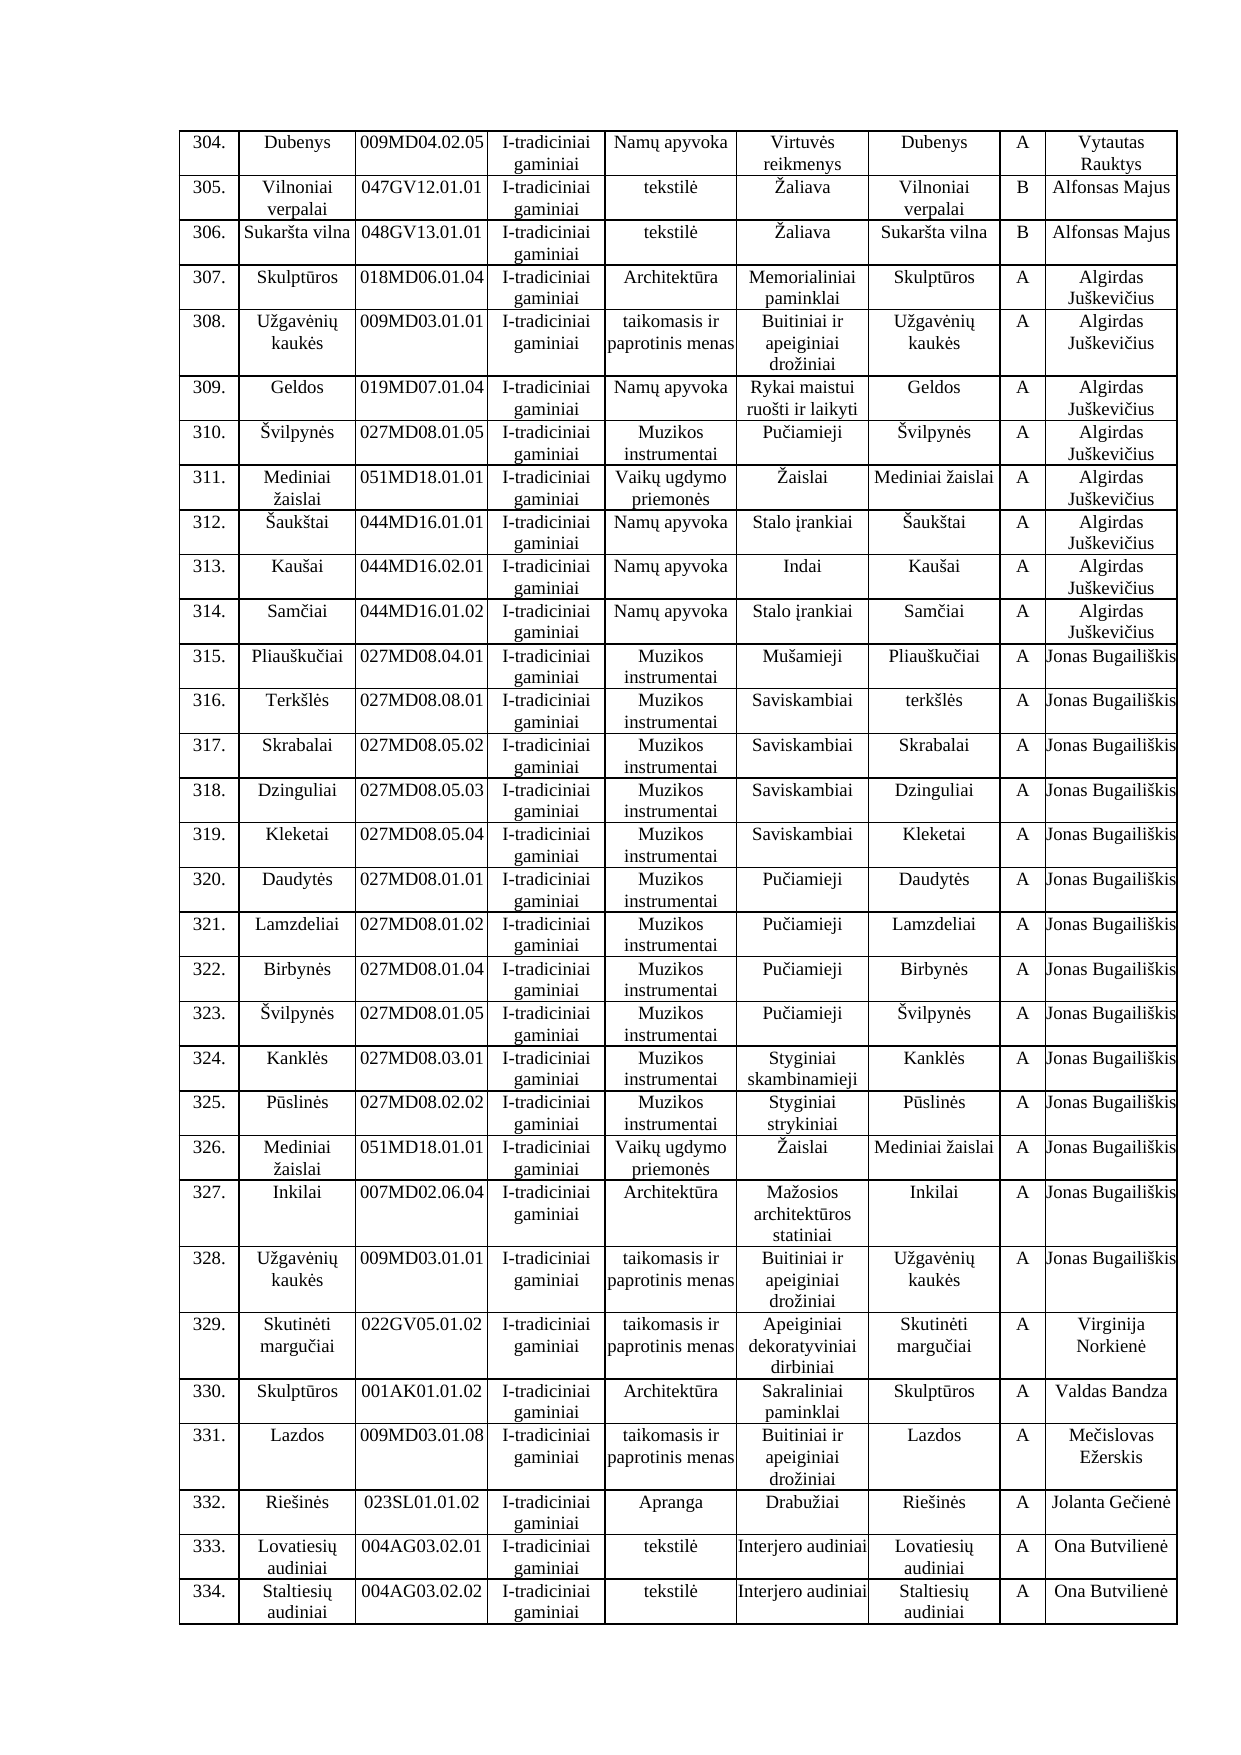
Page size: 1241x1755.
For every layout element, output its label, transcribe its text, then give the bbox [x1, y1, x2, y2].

table_cell Stalo įrankiai [737, 600, 868, 643]
table_cell [1178, 264, 1182, 309]
table_cell 323. [180, 1002, 238, 1045]
table_cell 048GV13.01.01 [356, 221, 487, 264]
table_cell [175, 1534, 179, 1578]
table_cell Rykai maistui ruošti ir laikyti [737, 377, 868, 419]
table_cell Skulptūros [869, 266, 999, 309]
table_cell I-tradiciniai gaminiai [488, 1002, 604, 1045]
table_cell Užgavėnių kaukės [240, 310, 355, 375]
table_cell 044MD16.02.01 [356, 555, 487, 598]
table_cell I-tradiciniai gaminiai [488, 1380, 604, 1423]
table_cell Skrabalai [240, 734, 355, 777]
table_cell I-tradiciniai gaminiai [488, 1092, 604, 1134]
table_cell A [1001, 266, 1045, 309]
table_cell Jonas Bugailiškis [1046, 1136, 1176, 1179]
table_cell 311. [180, 466, 238, 509]
table_cell Namų apyvoka [606, 511, 736, 554]
table_cell I-tradiciniai gaminiai [488, 779, 604, 822]
table_cell I-tradiciniai gaminiai [488, 176, 604, 219]
table_cell Kaušai [869, 555, 999, 598]
table_cell B [1001, 221, 1045, 264]
table_cell Algirdas Juškevičius [1046, 511, 1176, 554]
table_cell Jonas Bugailiškis [1046, 779, 1176, 822]
table_cell [1178, 130, 1182, 174]
table_cell 001AK01.01.02 [356, 1380, 487, 1423]
table_cell Samčiai [240, 600, 355, 643]
table_cell Apeiginiai dekoratyviniai dirbiniai [737, 1313, 868, 1378]
table_cell Buitiniai ir apeiginiai drožiniai [737, 310, 868, 375]
table_cell I-tradiciniai gaminiai [488, 689, 604, 732]
table_cell I-tradiciniai gaminiai [488, 221, 604, 264]
table_cell Skutinėti margučiai [240, 1313, 355, 1378]
table_cell Sukaršta vilna [240, 221, 355, 264]
table_cell 317. [180, 734, 238, 777]
table_cell 326. [180, 1136, 238, 1179]
table_cell 022GV05.01.02 [356, 1313, 487, 1378]
table_cell Buitiniai ir apeiginiai drožiniai [737, 1424, 868, 1489]
table_cell Styginiai strykiniai [737, 1092, 868, 1134]
table_cell I-tradiciniai gaminiai [488, 1181, 604, 1246]
table_cell 027MD08.05.02 [356, 734, 487, 777]
table_cell Interjero audiniai [737, 1580, 868, 1623]
table_cell 314. [180, 600, 238, 643]
table_cell I-tradiciniai gaminiai [488, 377, 604, 419]
table_cell [1178, 598, 1182, 643]
table_cell 027MD08.02.02 [356, 1092, 487, 1134]
table_cell 047GV12.01.01 [356, 176, 487, 219]
table_cell A [1001, 1380, 1045, 1423]
table_cell Skrabalai [869, 734, 999, 777]
table_cell I-tradiciniai gaminiai [488, 555, 604, 598]
table_cell A [1001, 957, 1045, 1001]
table_cell Inkilai [869, 1181, 999, 1246]
table_cell Namų apyvoka [606, 132, 736, 174]
table_cell Namų apyvoka [606, 600, 736, 643]
table_cell Muzikos instrumentai [606, 779, 736, 822]
table_cell Vilnoniai verpalai [240, 176, 355, 219]
table_cell 018MD06.01.04 [356, 266, 487, 309]
table_cell 009MD04.02.05 [356, 132, 487, 174]
table_cell 027MD08.04.01 [356, 645, 487, 688]
table_cell [1178, 375, 1182, 419]
table_cell [1178, 1312, 1182, 1378]
table_cell 027MD08.05.03 [356, 779, 487, 822]
table_cell Žaislai [737, 1136, 868, 1179]
table_cell 027MD08.01.01 [356, 868, 487, 911]
table_cell A [1001, 310, 1045, 375]
table_cell Architektūra [606, 1380, 736, 1423]
table_cell [175, 1135, 179, 1179]
table_cell I-tradiciniai gaminiai [488, 913, 604, 956]
table_cell Dubenys [240, 132, 355, 174]
table_cell 333. [180, 1535, 238, 1578]
table_cell [175, 1378, 179, 1423]
table_cell Jonas Bugailiškis [1046, 913, 1176, 956]
table_cell Švilpynės [869, 421, 999, 464]
table_cell Ona Butvilienė [1046, 1535, 1176, 1578]
table_cell Sakraliniai paminklai [737, 1380, 868, 1423]
table_cell Šaukštai [869, 511, 999, 554]
table_cell I-tradiciniai gaminiai [488, 957, 604, 1001]
table_cell A [1001, 868, 1045, 911]
table_cell A [1001, 1047, 1045, 1090]
table_cell Vytautas Rauktys [1046, 132, 1176, 174]
table_cell 023SL01.01.02 [356, 1491, 487, 1534]
table_cell 310. [180, 421, 238, 464]
table_cell 312. [180, 511, 238, 554]
table_cell Užgavėnių kaukės [869, 1247, 999, 1312]
table_cell Architektūra [606, 266, 736, 309]
table_cell [1178, 866, 1182, 911]
table_cell Vaikų ugdymo priemonės [606, 1136, 736, 1179]
table_cell Lovatiesių audiniai [869, 1535, 999, 1578]
table_cell Saviskambiai [737, 689, 868, 732]
table_cell [175, 956, 179, 1001]
table_cell B [1001, 176, 1045, 219]
table_cell [1178, 822, 1182, 866]
table_cell Švilpynės [240, 421, 355, 464]
table_cell Mediniai žaislai [240, 466, 355, 509]
table_cell 330. [180, 1380, 238, 1423]
table_cell [1178, 1135, 1182, 1179]
table_cell 328. [180, 1247, 238, 1312]
table_cell [1178, 1534, 1182, 1578]
table_cell 027MD08.03.01 [356, 1047, 487, 1090]
table_cell 313. [180, 555, 238, 598]
table_cell Mediniai žaislai [240, 1136, 355, 1179]
table_cell taikomasis ir paprotinis menas [606, 1313, 736, 1378]
table_cell Mažosios architektūros statiniai [737, 1181, 868, 1246]
table_cell tekstilė [606, 221, 736, 264]
table_cell Buitiniai ir apeiginiai drožiniai [737, 1247, 868, 1312]
table_cell [175, 1090, 179, 1134]
table_cell A [1001, 1580, 1045, 1623]
table_cell 004AG03.02.01 [356, 1535, 487, 1578]
table_cell A [1001, 600, 1045, 643]
table_cell Jonas Bugailiškis [1046, 868, 1176, 911]
table_cell Memorialiniai paminklai [737, 266, 868, 309]
table_cell Alfonsas Majus [1046, 221, 1176, 264]
table_cell A [1001, 823, 1045, 866]
table_cell Mečislovas Ežerskis [1046, 1424, 1176, 1489]
table_cell Muzikos instrumentai [606, 823, 736, 866]
table_cell Jonas Bugailiškis [1046, 689, 1176, 732]
table_cell Stalo įrankiai [737, 511, 868, 554]
table_cell Muzikos instrumentai [606, 421, 736, 464]
table_cell Lamzdeliai [869, 913, 999, 956]
table_cell Muzikos instrumentai [606, 1002, 736, 1045]
table_cell [1178, 509, 1182, 554]
table_cell Pliauškučiai [869, 645, 999, 688]
table_cell 322. [180, 957, 238, 1001]
table_cell 004AG03.02.02 [356, 1580, 487, 1623]
table_cell Muzikos instrumentai [606, 734, 736, 777]
table_cell 027MD08.01.04 [356, 957, 487, 1001]
table_cell 027MD08.05.04 [356, 823, 487, 866]
table_cell Interjero audiniai [737, 1535, 868, 1578]
table_cell Terkšlės [240, 689, 355, 732]
table_cell [175, 911, 179, 956]
table_cell Alfonsas Majus [1046, 176, 1176, 219]
table_cell tekstilė [606, 176, 736, 219]
table_cell Švilpynės [240, 1002, 355, 1045]
table_cell Kaušai [240, 555, 355, 598]
table_cell Algirdas Juškevičius [1046, 310, 1176, 375]
table_cell [1178, 688, 1182, 732]
table_cell I-tradiciniai gaminiai [488, 266, 604, 309]
table_cell Skulptūros [240, 266, 355, 309]
table_cell Inkilai [240, 1181, 355, 1246]
table_cell A [1001, 466, 1045, 509]
table_cell A [1001, 645, 1045, 688]
table_cell Pučiamieji [737, 1002, 868, 1045]
table_cell [1178, 464, 1182, 509]
table_cell Dzinguliai [869, 779, 999, 822]
table_cell 051MD18.01.01 [356, 466, 487, 509]
table_cell 332. [180, 1491, 238, 1534]
table_cell Muzikos instrumentai [606, 1047, 736, 1090]
table_cell Jolanta Gečienė [1046, 1491, 1176, 1534]
table_cell 009MD03.01.08 [356, 1424, 487, 1489]
table_cell Skutinėti margučiai [869, 1313, 999, 1378]
table_cell [175, 598, 179, 643]
table_cell [1178, 1001, 1182, 1045]
table_cell A [1001, 132, 1045, 174]
table_cell Geldos [240, 377, 355, 419]
table_cell Apranga [606, 1491, 736, 1534]
table_cell Jonas Bugailiškis [1046, 1047, 1176, 1090]
table_cell I-tradiciniai gaminiai [488, 734, 604, 777]
table_cell [175, 1423, 179, 1489]
table_cell [175, 130, 179, 174]
table_cell [175, 309, 179, 375]
table_cell I-tradiciniai gaminiai [488, 466, 604, 509]
table_cell [175, 866, 179, 911]
table_cell 307. [180, 266, 238, 309]
table_cell [1178, 956, 1182, 1001]
table_cell Jonas Bugailiškis [1046, 1002, 1176, 1045]
table_cell Jonas Bugailiškis [1046, 1092, 1176, 1134]
table_cell Muzikos instrumentai [606, 868, 736, 911]
table_cell [175, 420, 179, 464]
table_cell taikomasis ir paprotinis menas [606, 1424, 736, 1489]
table_cell Dubenys [869, 132, 999, 174]
table_cell Virginija Norkienė [1046, 1313, 1176, 1378]
table_cell I-tradiciniai gaminiai [488, 511, 604, 554]
table_cell [1178, 1045, 1182, 1090]
table_cell [1178, 911, 1182, 956]
table_cell I-tradiciniai gaminiai [488, 645, 604, 688]
table_cell Algirdas Juškevičius [1046, 377, 1176, 419]
table_cell [1178, 1378, 1182, 1423]
table_cell [1178, 1578, 1182, 1623]
table_cell I-tradiciniai gaminiai [488, 1491, 604, 1534]
table_cell 316. [180, 689, 238, 732]
table_cell Algirdas Juškevičius [1046, 555, 1176, 598]
table_cell Lazdos [240, 1424, 355, 1489]
table_cell [1178, 1489, 1182, 1534]
table_cell 305. [180, 176, 238, 219]
table_cell [175, 688, 179, 732]
table_cell Lazdos [869, 1424, 999, 1489]
table_cell I-tradiciniai gaminiai [488, 1580, 604, 1623]
table_cell 044MD16.01.01 [356, 511, 487, 554]
table_cell Muzikos instrumentai [606, 913, 736, 956]
table_cell Kanklės [240, 1047, 355, 1090]
table_cell 309. [180, 377, 238, 419]
table_cell I-tradiciniai gaminiai [488, 310, 604, 375]
table_cell Pučiamieji [737, 868, 868, 911]
table_cell 329. [180, 1313, 238, 1378]
table_cell Birbynės [869, 957, 999, 1001]
table_cell [175, 733, 179, 777]
table_cell Žaliava [737, 176, 868, 219]
table_cell [175, 1179, 179, 1246]
table_cell Saviskambiai [737, 823, 868, 866]
table_cell Vaikų ugdymo priemonės [606, 466, 736, 509]
table_cell Mediniai žaislai [869, 1136, 999, 1179]
table_cell Staltiesių audiniai [240, 1580, 355, 1623]
table_cell Žaliava [737, 221, 868, 264]
table_cell Užgavėnių kaukės [240, 1247, 355, 1312]
table_cell A [1001, 779, 1045, 822]
table_cell Pūslinės [240, 1092, 355, 1134]
table_cell A [1001, 1247, 1045, 1312]
table_cell Algirdas Juškevičius [1046, 421, 1176, 464]
table_cell I-tradiciniai gaminiai [488, 132, 604, 174]
table_cell A [1001, 1424, 1045, 1489]
table_cell [1178, 309, 1182, 375]
table_cell I-tradiciniai gaminiai [488, 421, 604, 464]
table_cell Valdas Bandza [1046, 1380, 1176, 1423]
table_cell 027MD08.08.01 [356, 689, 487, 732]
table_cell [1178, 219, 1182, 264]
table_cell A [1001, 1535, 1045, 1578]
table_cell 007MD02.06.04 [356, 1181, 487, 1246]
table_cell Jonas Bugailiškis [1046, 957, 1176, 1001]
table_cell I-tradiciniai gaminiai [488, 868, 604, 911]
table_cell 009MD03.01.01 [356, 310, 487, 375]
table_cell Jonas Bugailiškis [1046, 1247, 1176, 1312]
table_cell Mušamieji [737, 645, 868, 688]
table_cell [175, 1246, 179, 1312]
table_cell [1178, 643, 1182, 688]
table_cell Muzikos instrumentai [606, 689, 736, 732]
table_cell [175, 1312, 179, 1378]
table_cell I-tradiciniai gaminiai [488, 1424, 604, 1489]
table_cell Pučiamieji [737, 913, 868, 956]
table_cell [175, 509, 179, 554]
table_cell A [1001, 1313, 1045, 1378]
table_cell Algirdas Juškevičius [1046, 266, 1176, 309]
table_cell 319. [180, 823, 238, 866]
table_cell 318. [180, 779, 238, 822]
table_cell I-tradiciniai gaminiai [488, 1136, 604, 1179]
table_cell I-tradiciniai gaminiai [488, 1535, 604, 1578]
table_cell I-tradiciniai gaminiai [488, 1247, 604, 1312]
table_cell Daudytės [869, 868, 999, 911]
table_cell Muzikos instrumentai [606, 1092, 736, 1134]
table_cell I-tradiciniai gaminiai [488, 600, 604, 643]
table_cell Architektūra [606, 1181, 736, 1246]
table_cell Ona Butvilienė [1046, 1580, 1176, 1623]
table_cell Saviskambiai [737, 734, 868, 777]
table_cell 327. [180, 1181, 238, 1246]
table_cell Kanklės [869, 1047, 999, 1090]
table_cell 320. [180, 868, 238, 911]
table_cell Jonas Bugailiškis [1046, 734, 1176, 777]
table_cell A [1001, 511, 1045, 554]
table_cell 027MD08.01.05 [356, 1002, 487, 1045]
table_cell A [1001, 1181, 1045, 1246]
table_cell 324. [180, 1047, 238, 1090]
table_cell Saviskambiai [737, 779, 868, 822]
table_cell Šaukštai [240, 511, 355, 554]
table_cell Staltiesių audiniai [869, 1580, 999, 1623]
table_cell tekstilė [606, 1580, 736, 1623]
table_cell Vilnoniai verpalai [869, 176, 999, 219]
table_cell taikomasis ir paprotinis menas [606, 1247, 736, 1312]
table_cell [1178, 1423, 1182, 1489]
table_cell [175, 777, 179, 822]
table_cell Pučiamieji [737, 421, 868, 464]
table_cell Lovatiesių audiniai [240, 1535, 355, 1578]
table_cell Riešinės [869, 1491, 999, 1534]
table_cell 027MD08.01.05 [356, 421, 487, 464]
table_cell Riešinės [240, 1491, 355, 1534]
table_cell A [1001, 1136, 1045, 1179]
table_cell Muzikos instrumentai [606, 957, 736, 1001]
table_cell Pliauškučiai [240, 645, 355, 688]
table_cell [175, 1489, 179, 1534]
table_cell A [1001, 1491, 1045, 1534]
table_cell 027MD08.01.02 [356, 913, 487, 956]
table_cell [175, 219, 179, 264]
table_cell Kleketai [869, 823, 999, 866]
table_cell Muzikos instrumentai [606, 645, 736, 688]
table_cell Styginiai skambinamieji [737, 1047, 868, 1090]
table_cell 315. [180, 645, 238, 688]
table_cell Namų apyvoka [606, 555, 736, 598]
table_cell [175, 464, 179, 509]
table_cell [1178, 1179, 1182, 1246]
table_cell 321. [180, 913, 238, 956]
table_cell Skulptūros [869, 1380, 999, 1423]
table_cell A [1001, 689, 1045, 732]
table_cell Kleketai [240, 823, 355, 866]
table_cell Jonas Bugailiškis [1046, 823, 1176, 866]
table_cell I-tradiciniai gaminiai [488, 823, 604, 866]
table_cell Jonas Bugailiškis [1046, 1181, 1176, 1246]
table_cell [1178, 777, 1182, 822]
table_cell Algirdas Juškevičius [1046, 466, 1176, 509]
table_cell [1178, 175, 1182, 219]
table_cell [175, 175, 179, 219]
table_cell I-tradiciniai gaminiai [488, 1313, 604, 1378]
table_cell 308. [180, 310, 238, 375]
table_cell Jonas Bugailiškis [1046, 645, 1176, 688]
table_cell 009MD03.01.01 [356, 1247, 487, 1312]
table_cell Algirdas Juškevičius [1046, 600, 1176, 643]
table_cell Lamzdeliai [240, 913, 355, 956]
table_cell [1178, 554, 1182, 598]
table_cell [175, 375, 179, 419]
table_cell Namų apyvoka [606, 377, 736, 419]
table_cell Dzinguliai [240, 779, 355, 822]
table_cell Samčiai [869, 600, 999, 643]
table_cell Sukaršta vilna [869, 221, 999, 264]
table_cell 331. [180, 1424, 238, 1489]
table_cell A [1001, 913, 1045, 956]
table_cell Drabužiai [737, 1491, 868, 1534]
table_cell Indai [737, 555, 868, 598]
table_cell Švilpynės [869, 1002, 999, 1045]
table_cell [175, 264, 179, 309]
table_cell terkšlės [869, 689, 999, 732]
table_cell [1178, 1246, 1182, 1312]
table_cell [175, 1578, 179, 1623]
table_cell Skulptūros [240, 1380, 355, 1423]
table_cell A [1001, 734, 1045, 777]
table_cell 044MD16.01.02 [356, 600, 487, 643]
table_cell [1178, 1090, 1182, 1134]
table_cell Pučiamieji [737, 957, 868, 1001]
table_cell tekstilė [606, 1535, 736, 1578]
table_cell Geldos [869, 377, 999, 419]
table_cell Virtuvės reikmenys [737, 132, 868, 174]
table_cell A [1001, 1092, 1045, 1134]
table_cell [175, 554, 179, 598]
table_cell 019MD07.01.04 [356, 377, 487, 419]
table_cell taikomasis ir paprotinis menas [606, 310, 736, 375]
table_cell Žaislai [737, 466, 868, 509]
table_cell 304. [180, 132, 238, 174]
table_cell Birbynės [240, 957, 355, 1001]
table_cell [175, 1001, 179, 1045]
table_cell 334. [180, 1580, 238, 1623]
table_cell A [1001, 421, 1045, 464]
table_cell 325. [180, 1092, 238, 1134]
table_cell Užgavėnių kaukės [869, 310, 999, 375]
table_cell [1178, 420, 1182, 464]
table_cell Daudytės [240, 868, 355, 911]
table_cell [175, 643, 179, 688]
table_cell [1178, 733, 1182, 777]
table_cell [175, 822, 179, 866]
table_cell I-tradiciniai gaminiai [488, 1047, 604, 1090]
table_cell Pūslinės [869, 1092, 999, 1134]
table_cell A [1001, 555, 1045, 598]
table_cell [175, 1045, 179, 1090]
table_cell A [1001, 377, 1045, 419]
table_cell A [1001, 1002, 1045, 1045]
table_cell 051MD18.01.01 [356, 1136, 487, 1179]
table_cell Mediniai žaislai [869, 466, 999, 509]
table_cell 306. [180, 221, 238, 264]
